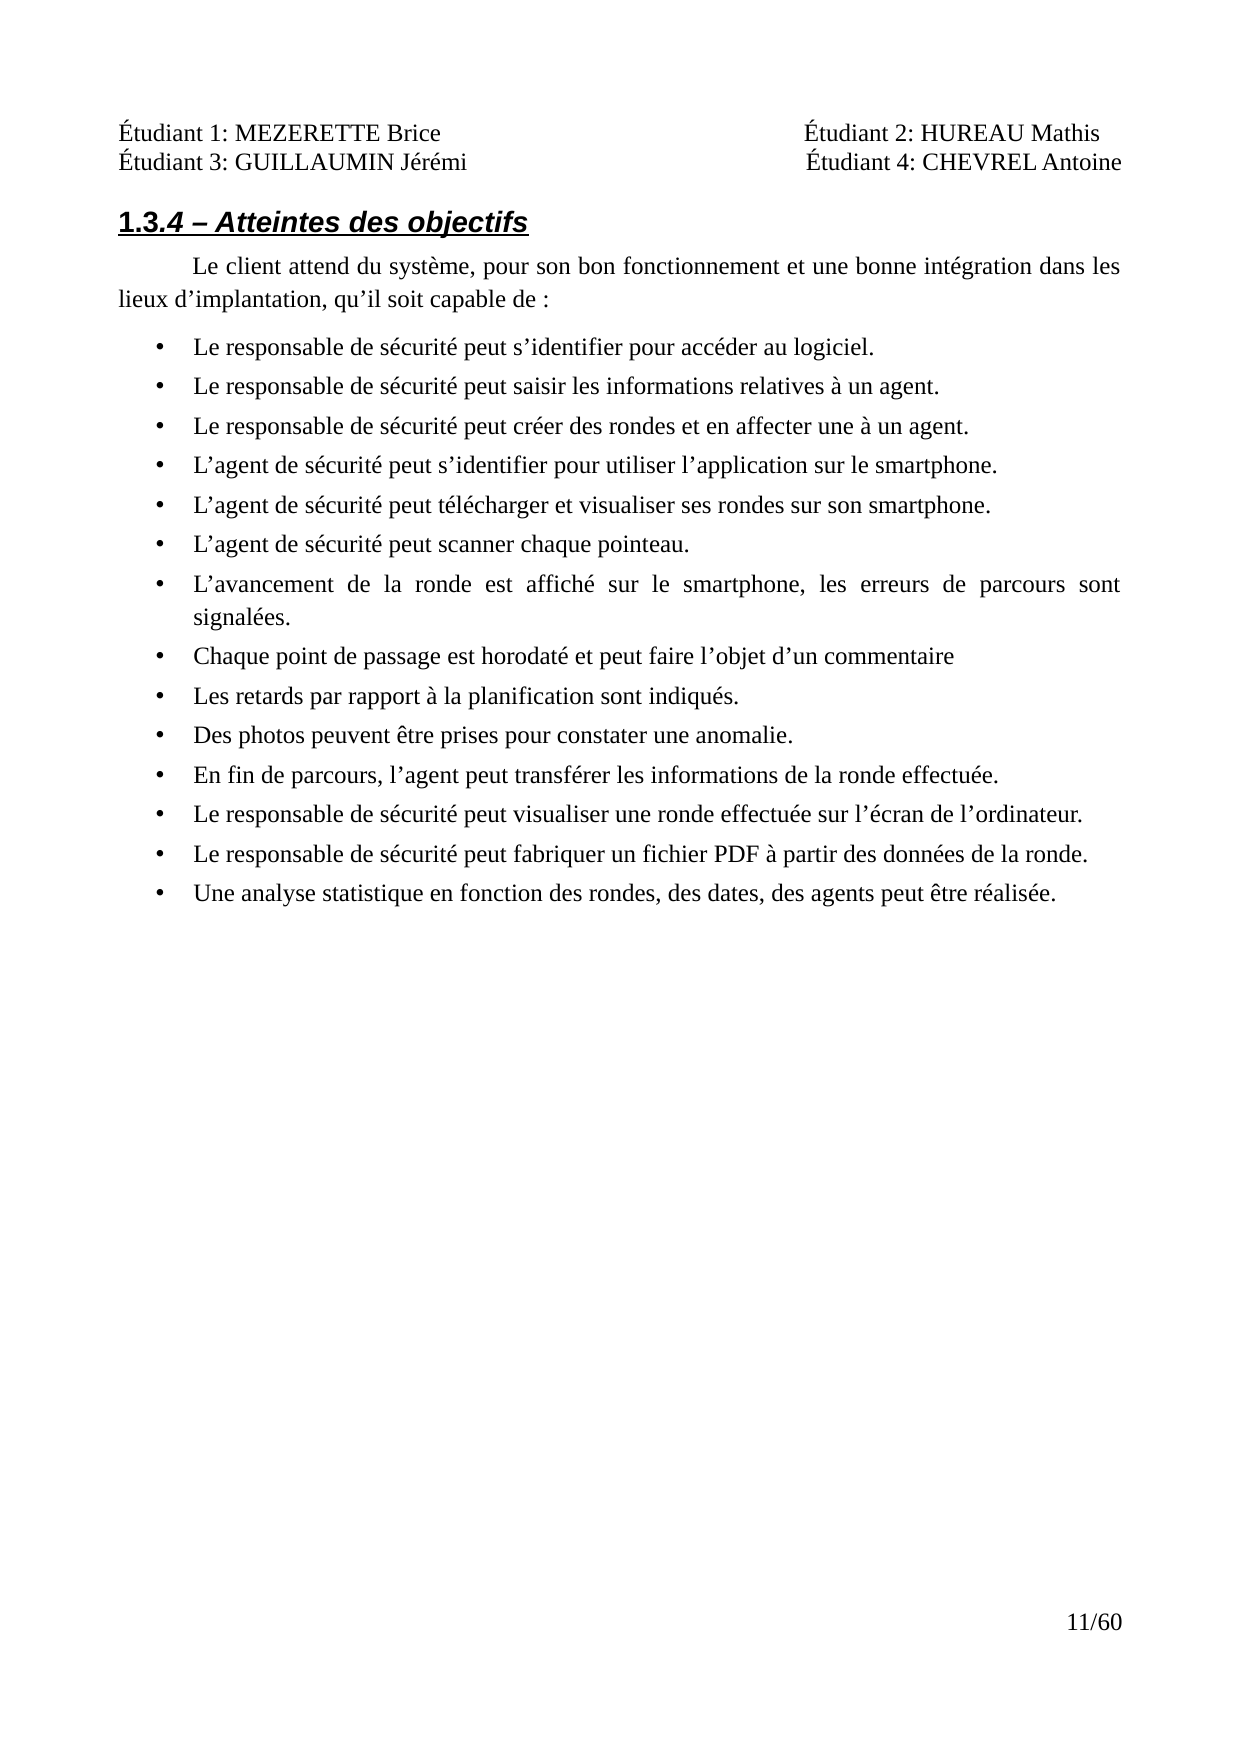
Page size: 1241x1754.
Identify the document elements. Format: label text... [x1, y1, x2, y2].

list L’agent de sécurité peut scanner chaque pointeau. [156, 529, 1122, 558]
list Des photos peuvent être prises pour constater une anomalie. [156, 720, 1122, 749]
list Le responsable de sécurité peut créer des rondes et en affecter une à un agent. [156, 411, 1122, 440]
list Le responsable de sécurité peut saisir les informations relatives à un agent. [156, 371, 1122, 400]
list Une analyse statistique en fonction des rondes, des dates, des agents peut être réalisée. [156, 878, 1122, 907]
list En fin de parcours, l’agent peut transférer les informations de la ronde effectuée. [156, 760, 1122, 788]
list Le responsable de sécurité peut visualiser une ronde effectuée sur l’écran de l’ordinateur. [156, 799, 1122, 828]
list L’agent de sécurité peut télécharger et visualiser ses rondes sur son smartphone. [156, 490, 1122, 519]
list Chaque point de passage est horodaté et peut faire l’objet d’un commentaire [156, 641, 1122, 670]
list Le responsable de sécurité peut fabriquer un fichier PDF à partir des données de la ronde. [156, 839, 1122, 867]
list L’avancement de la ronde est affiché sur le smartphone, les erreurs de parcours sont signalées. [156, 569, 1122, 631]
subtitle 1.3.4 – Atteintes des objectifs [118, 205, 1122, 239]
list Les retards par rapport à la planification sont indiqués. [156, 681, 1122, 709]
list Le responsable de sécurité peut s’identifier pour accéder au logiciel. [156, 332, 1122, 361]
list L’agent de sécurité peut s’identifier pour utiliser l’application sur le smartphone. [156, 450, 1122, 479]
text Le client attend du système, pour son bon fonctionnement et une bonne intégration dans les lieux d’implantation, qu’il soit capable de : [118, 251, 1122, 313]
